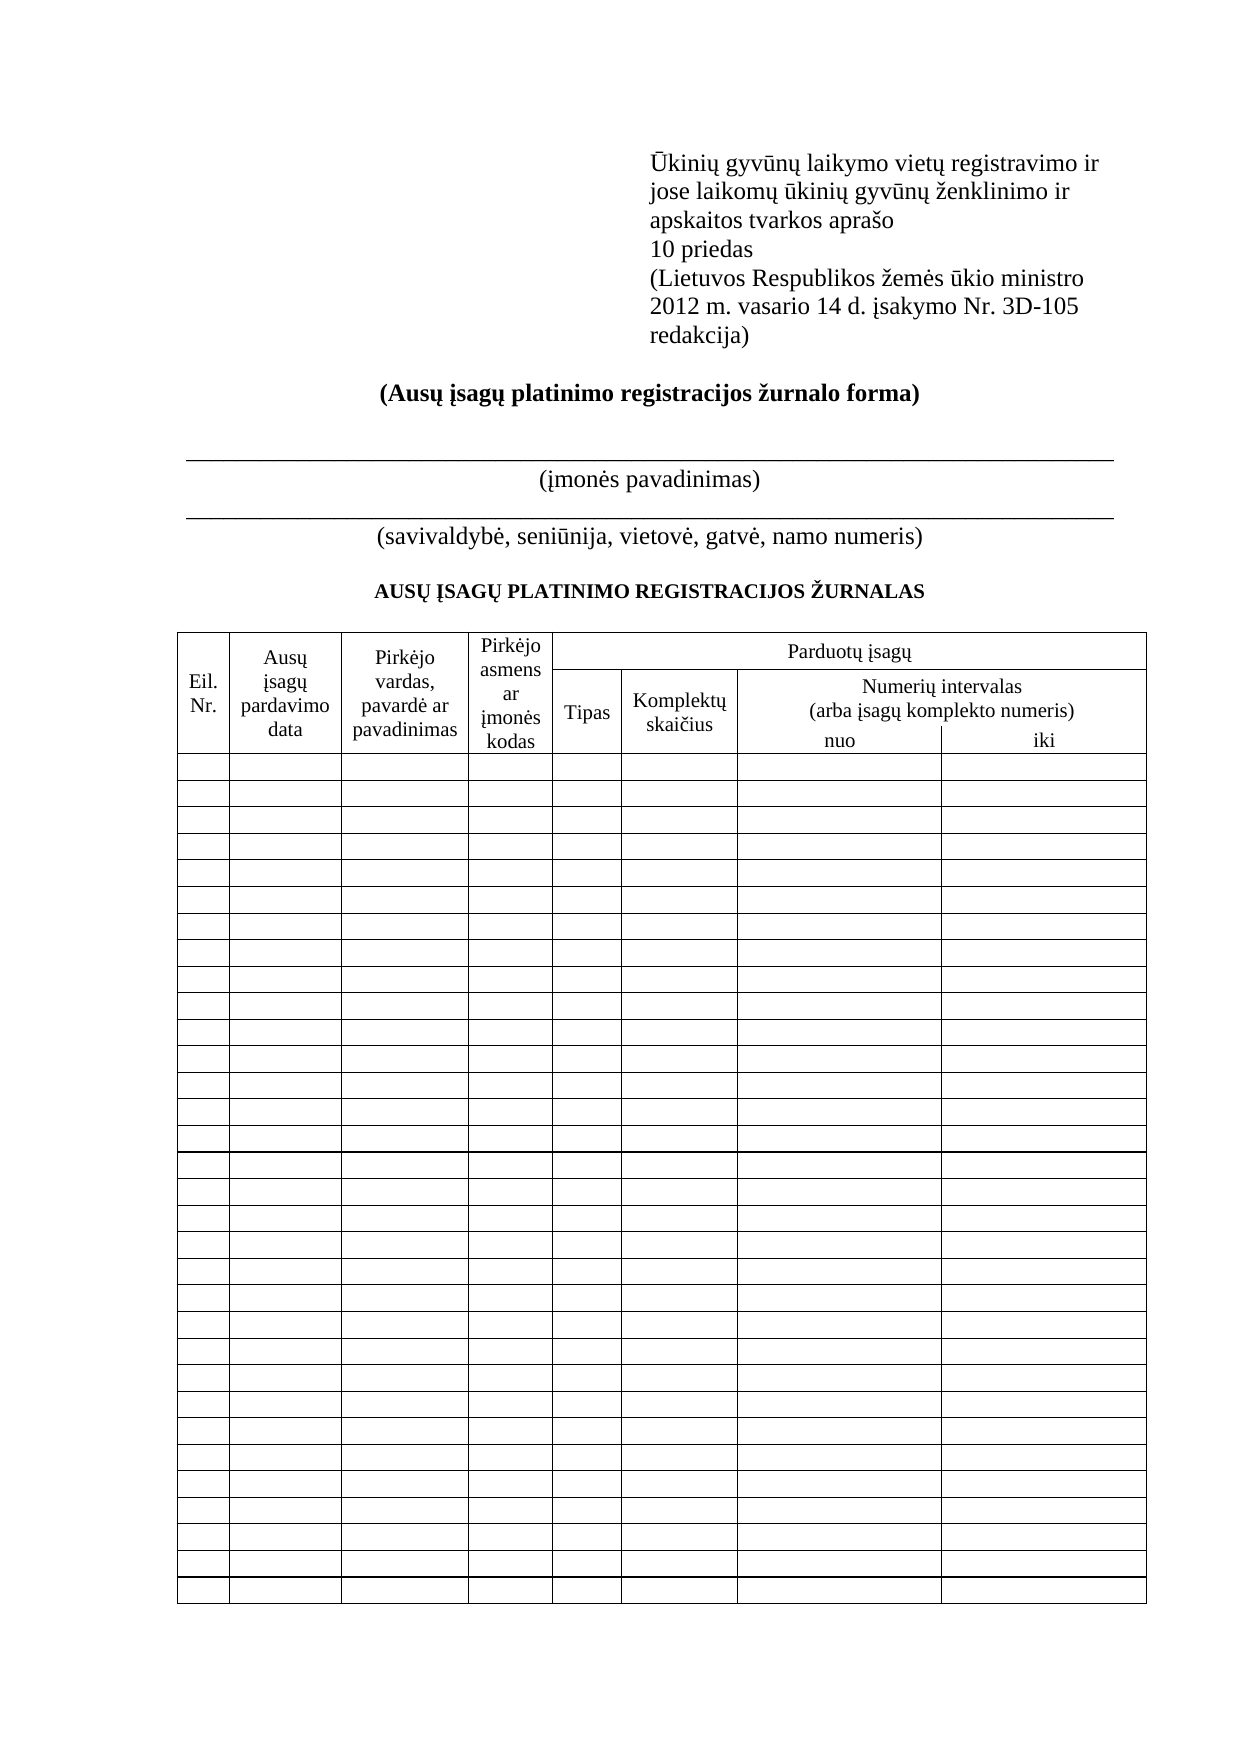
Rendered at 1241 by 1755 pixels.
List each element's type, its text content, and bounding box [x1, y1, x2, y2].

table_header Parduotų įsagų [553, 633, 1146, 669]
table_cell [738, 1498, 941, 1523]
table_cell [622, 1020, 737, 1045]
table_cell [622, 1312, 737, 1337]
table_cell [942, 1073, 1146, 1098]
text (savivaldybė, seniūnija, vietovė, gatvė, namo numeris) [177, 521, 1122, 550]
text (įmonės pavadinimas) [177, 464, 1122, 493]
table_cell [178, 807, 229, 833]
table_cell [942, 781, 1146, 806]
table_cell [342, 1046, 468, 1072]
table_cell [230, 1524, 341, 1550]
table_cell [738, 1312, 941, 1337]
table_cell [738, 1232, 941, 1258]
table_cell [178, 993, 229, 1019]
table_cell [469, 1418, 552, 1444]
table_cell [738, 1073, 941, 1098]
table_cell [738, 1099, 941, 1125]
table_cell [553, 1073, 621, 1098]
table_cell [942, 1445, 1146, 1470]
table_cell [738, 1206, 941, 1231]
table_cell [622, 1099, 737, 1125]
table_cell [942, 1524, 1146, 1550]
table_cell [230, 887, 341, 912]
table_cell [942, 1020, 1146, 1045]
text jose laikomų ūkinių gyvūnų ženklinimo ir [649, 176, 1122, 205]
table_cell [738, 1126, 941, 1151]
table_cell [342, 807, 468, 833]
table_cell [469, 1153, 552, 1178]
table_cell [178, 940, 229, 966]
table_cell [622, 1259, 737, 1284]
table_cell [942, 914, 1146, 939]
table_cell [553, 1206, 621, 1231]
table_cell [230, 940, 341, 966]
table_cell [553, 1524, 621, 1550]
table_cell [942, 834, 1146, 859]
table_cell [553, 1498, 621, 1523]
table_cell [342, 1445, 468, 1470]
table_cell [553, 1312, 621, 1337]
table_cell [622, 1126, 737, 1151]
table_cell [469, 1498, 552, 1523]
table_cell [553, 1179, 621, 1204]
table_cell [469, 1046, 552, 1072]
table_cell [230, 754, 341, 779]
table_cell [469, 1099, 552, 1125]
table_cell [342, 781, 468, 806]
table_cell [942, 993, 1146, 1019]
table_cell [178, 1498, 229, 1523]
table_cell [469, 754, 552, 779]
text (Lietuvos Respublikos žemės ūkio ministro [649, 263, 1122, 291]
table_cell [178, 1179, 229, 1204]
table_cell Tipas [553, 670, 621, 753]
table_cell [553, 1578, 621, 1603]
table_cell [553, 887, 621, 912]
table_cell [178, 754, 229, 779]
table_cell [553, 914, 621, 939]
table_cell [622, 1153, 737, 1178]
table_cell [178, 1046, 229, 1072]
table_cell [342, 1259, 468, 1284]
table_cell [342, 1179, 468, 1204]
table_cell [738, 1179, 941, 1204]
text Ūkinių gyvūnų laikymo vietų registravimo ir [650, 148, 1122, 176]
table_cell [230, 1578, 341, 1603]
table_cell [230, 834, 341, 859]
table_cell [738, 781, 941, 806]
table_cell [230, 1285, 341, 1311]
table_cell [553, 781, 621, 806]
table_cell [553, 1099, 621, 1125]
table_cell [342, 914, 468, 939]
table_cell [342, 1126, 468, 1151]
table_cell [553, 967, 621, 992]
table_cell [622, 1418, 737, 1444]
table_cell [178, 887, 229, 912]
table_cell [622, 1524, 737, 1550]
table_cell [553, 1285, 621, 1311]
table_cell [622, 1073, 737, 1098]
table_cell [942, 1471, 1146, 1497]
table_cell [553, 834, 621, 859]
table_cell [942, 807, 1146, 833]
table_cell [553, 754, 621, 779]
table_cell [553, 1339, 621, 1364]
table_cell [553, 993, 621, 1019]
table_cell [553, 1046, 621, 1072]
table_cell [738, 860, 941, 886]
table_cell [178, 1578, 229, 1603]
table_cell [738, 1524, 941, 1550]
table_cell [469, 993, 552, 1019]
table_cell [230, 1312, 341, 1337]
table_cell [738, 914, 941, 939]
table_cell [469, 1365, 552, 1391]
table_cell [469, 1445, 552, 1470]
table_cell [469, 1206, 552, 1231]
table_cell [942, 1498, 1146, 1523]
table_cell [553, 1259, 621, 1284]
table_cell [622, 754, 737, 779]
table_cell [942, 1126, 1146, 1151]
table_cell [230, 1392, 341, 1417]
table_cell [469, 1073, 552, 1098]
table_cell [738, 834, 941, 859]
table_cell [942, 1179, 1146, 1204]
table_header Ausų įsagų pardavimo data [230, 633, 341, 753]
table_cell [553, 1392, 621, 1417]
table_cell [738, 1551, 941, 1576]
table_cell [342, 1418, 468, 1444]
table_cell [230, 1418, 341, 1444]
table_cell [342, 993, 468, 1019]
table_cell [622, 887, 737, 912]
table_cell [230, 1126, 341, 1151]
table_cell [178, 1153, 229, 1178]
table_cell [738, 940, 941, 966]
table_cell [738, 1046, 941, 1072]
table_cell [942, 1365, 1146, 1391]
table_cell [342, 1020, 468, 1045]
table_cell [178, 781, 229, 806]
table_cell [178, 1126, 229, 1151]
table_cell [230, 1498, 341, 1523]
table_cell [738, 1471, 941, 1497]
table_cell [553, 1551, 621, 1576]
table_cell [342, 967, 468, 992]
table_cell [230, 1365, 341, 1391]
table_cell [942, 887, 1146, 912]
table_cell [230, 1046, 341, 1072]
table_cell [942, 754, 1146, 779]
table_cell [622, 1498, 737, 1523]
table_cell [230, 1259, 341, 1284]
table_cell [342, 1099, 468, 1125]
table_cell [230, 860, 341, 886]
table_cell [738, 1259, 941, 1284]
table_cell [738, 1153, 941, 1178]
table_cell [342, 1471, 468, 1497]
table_cell [942, 940, 1146, 966]
table_cell [622, 1339, 737, 1364]
table_cell [230, 1339, 341, 1364]
table_cell Numerių intervalas (arba įsagų komplekto numeris) [738, 670, 1146, 726]
table_cell [178, 1471, 229, 1497]
table_cell [469, 1339, 552, 1364]
table_cell [230, 1099, 341, 1125]
table_cell [942, 1232, 1146, 1258]
table_cell Komplektų skaičius [622, 670, 737, 753]
table_cell [342, 1312, 468, 1337]
table_cell [342, 834, 468, 859]
table_cell [342, 1232, 468, 1258]
table_cell [469, 1285, 552, 1311]
table_cell [942, 967, 1146, 992]
table_cell [942, 1418, 1146, 1444]
table_header Pirkėjo vardas, pavardė ar pavadinimas [342, 633, 468, 753]
table_cell [553, 860, 621, 886]
table_cell [622, 1232, 737, 1258]
table_cell [553, 1126, 621, 1151]
table_cell [178, 1312, 229, 1337]
table_cell [230, 1073, 341, 1098]
table_cell [342, 860, 468, 886]
table_cell [342, 1206, 468, 1231]
table_cell [230, 993, 341, 1019]
table_header Pirkėjo asmens ar įmonės kodas [469, 633, 552, 753]
table_cell [178, 1418, 229, 1444]
table_cell [342, 887, 468, 912]
table_cell [942, 1551, 1146, 1576]
table_cell [469, 1259, 552, 1284]
table_cell [230, 1206, 341, 1231]
table_cell [342, 1153, 468, 1178]
table_cell [469, 1126, 552, 1151]
table_cell [738, 1578, 941, 1603]
table_cell [178, 1206, 229, 1231]
table_cell [738, 1020, 941, 1045]
table_cell [230, 781, 341, 806]
table_cell [342, 1339, 468, 1364]
table_cell [230, 1551, 341, 1576]
text 2012 m. vasario 14 d. įsakymo Nr. 3D-105 redakcija) [649, 291, 1122, 349]
table_cell [178, 1392, 229, 1417]
table_cell [942, 1206, 1146, 1231]
table_cell [469, 914, 552, 939]
table_cell [469, 1179, 552, 1204]
table_cell [469, 940, 552, 966]
table_cell [469, 781, 552, 806]
table_cell [622, 1445, 737, 1470]
table_cell [622, 967, 737, 992]
table_cell [738, 1339, 941, 1364]
table_cell [230, 807, 341, 833]
table_cell [622, 914, 737, 939]
table_cell [230, 1179, 341, 1204]
table_cell [342, 1073, 468, 1098]
table_cell [469, 967, 552, 992]
table_cell [622, 1392, 737, 1417]
table_cell [622, 860, 737, 886]
table_cell [230, 1232, 341, 1258]
table_cell [942, 1578, 1146, 1603]
table_cell iki [942, 726, 1146, 753]
table_cell [553, 1020, 621, 1045]
table_cell [622, 834, 737, 859]
table_cell [342, 1498, 468, 1523]
table_cell [178, 1524, 229, 1550]
table_cell [178, 914, 229, 939]
table_cell [342, 940, 468, 966]
table_cell [738, 1418, 941, 1444]
table_cell [469, 1471, 552, 1497]
table_cell [469, 860, 552, 886]
table_cell [230, 967, 341, 992]
table_cell [553, 1153, 621, 1178]
table_cell [469, 807, 552, 833]
table_cell [553, 1418, 621, 1444]
table_cell [230, 1471, 341, 1497]
table_cell [469, 1578, 552, 1603]
table_cell [738, 1392, 941, 1417]
table_cell [738, 967, 941, 992]
table_cell [622, 1206, 737, 1231]
table_cell [178, 834, 229, 859]
table_cell [178, 967, 229, 992]
table_cell [230, 914, 341, 939]
table_cell [553, 1471, 621, 1497]
table_cell [342, 1578, 468, 1603]
text _ [177, 493, 1122, 521]
table_cell [738, 807, 941, 833]
table_cell [178, 1099, 229, 1125]
table_cell [622, 1471, 737, 1497]
table_cell [178, 1365, 229, 1391]
table_cell [622, 1578, 737, 1603]
table_cell [342, 1365, 468, 1391]
table_cell [622, 1046, 737, 1072]
table_cell [178, 1551, 229, 1576]
table_cell [178, 1285, 229, 1311]
table_cell [553, 1232, 621, 1258]
table_cell [942, 1339, 1146, 1364]
table_cell [622, 1179, 737, 1204]
table_cell [738, 1365, 941, 1391]
table_cell [469, 1392, 552, 1417]
table_cell [469, 1312, 552, 1337]
text _ [177, 435, 1122, 464]
table_cell [553, 807, 621, 833]
table_cell [469, 1232, 552, 1258]
table_cell [942, 1099, 1146, 1125]
table_cell [178, 1445, 229, 1470]
table_cell [942, 1312, 1146, 1337]
table_cell [622, 1285, 737, 1311]
table_cell [942, 860, 1146, 886]
table_cell [622, 1551, 737, 1576]
table_cell [342, 1524, 468, 1550]
table_cell [342, 1392, 468, 1417]
table_cell [469, 887, 552, 912]
table_cell [230, 1445, 341, 1470]
table_cell [178, 1020, 229, 1045]
table_cell [738, 887, 941, 912]
table_cell [622, 807, 737, 833]
table_cell [469, 834, 552, 859]
table_cell [942, 1153, 1146, 1178]
text AUSŲ ĮSAGŲ PLATINIMO REGISTRACIJOS ŽURNALAS [177, 579, 1122, 603]
table_cell [178, 1259, 229, 1284]
table_cell [553, 940, 621, 966]
table_cell [942, 1259, 1146, 1284]
text 10 priedas [649, 234, 1122, 263]
table_cell nuo [738, 726, 941, 753]
table_cell [178, 1073, 229, 1098]
table_cell [738, 993, 941, 1019]
table_cell [738, 1445, 941, 1470]
text apskaitos tvarkos aprašo [649, 205, 1122, 234]
table_cell [738, 1285, 941, 1311]
table_cell [342, 754, 468, 779]
table_cell [342, 1551, 468, 1576]
table_cell [178, 1232, 229, 1258]
table_cell [738, 754, 941, 779]
table_cell [553, 1365, 621, 1391]
table_cell [622, 940, 737, 966]
table_cell [230, 1153, 341, 1178]
table_cell [178, 1339, 229, 1364]
table_cell [942, 1046, 1146, 1072]
table_cell [622, 1365, 737, 1391]
table_cell [230, 1020, 341, 1045]
table_cell [942, 1392, 1146, 1417]
table_cell [622, 993, 737, 1019]
table_header Eil. Nr. [178, 633, 229, 753]
table_cell [178, 860, 229, 886]
table_cell [342, 1285, 468, 1311]
table_cell [469, 1020, 552, 1045]
table_cell [553, 1445, 621, 1470]
table_cell [469, 1551, 552, 1576]
text (Ausų įsagų platinimo registracijos žurnalo forma) [177, 378, 1122, 406]
table_cell [622, 781, 737, 806]
table_cell [942, 1285, 1146, 1311]
table_cell [469, 1524, 552, 1550]
